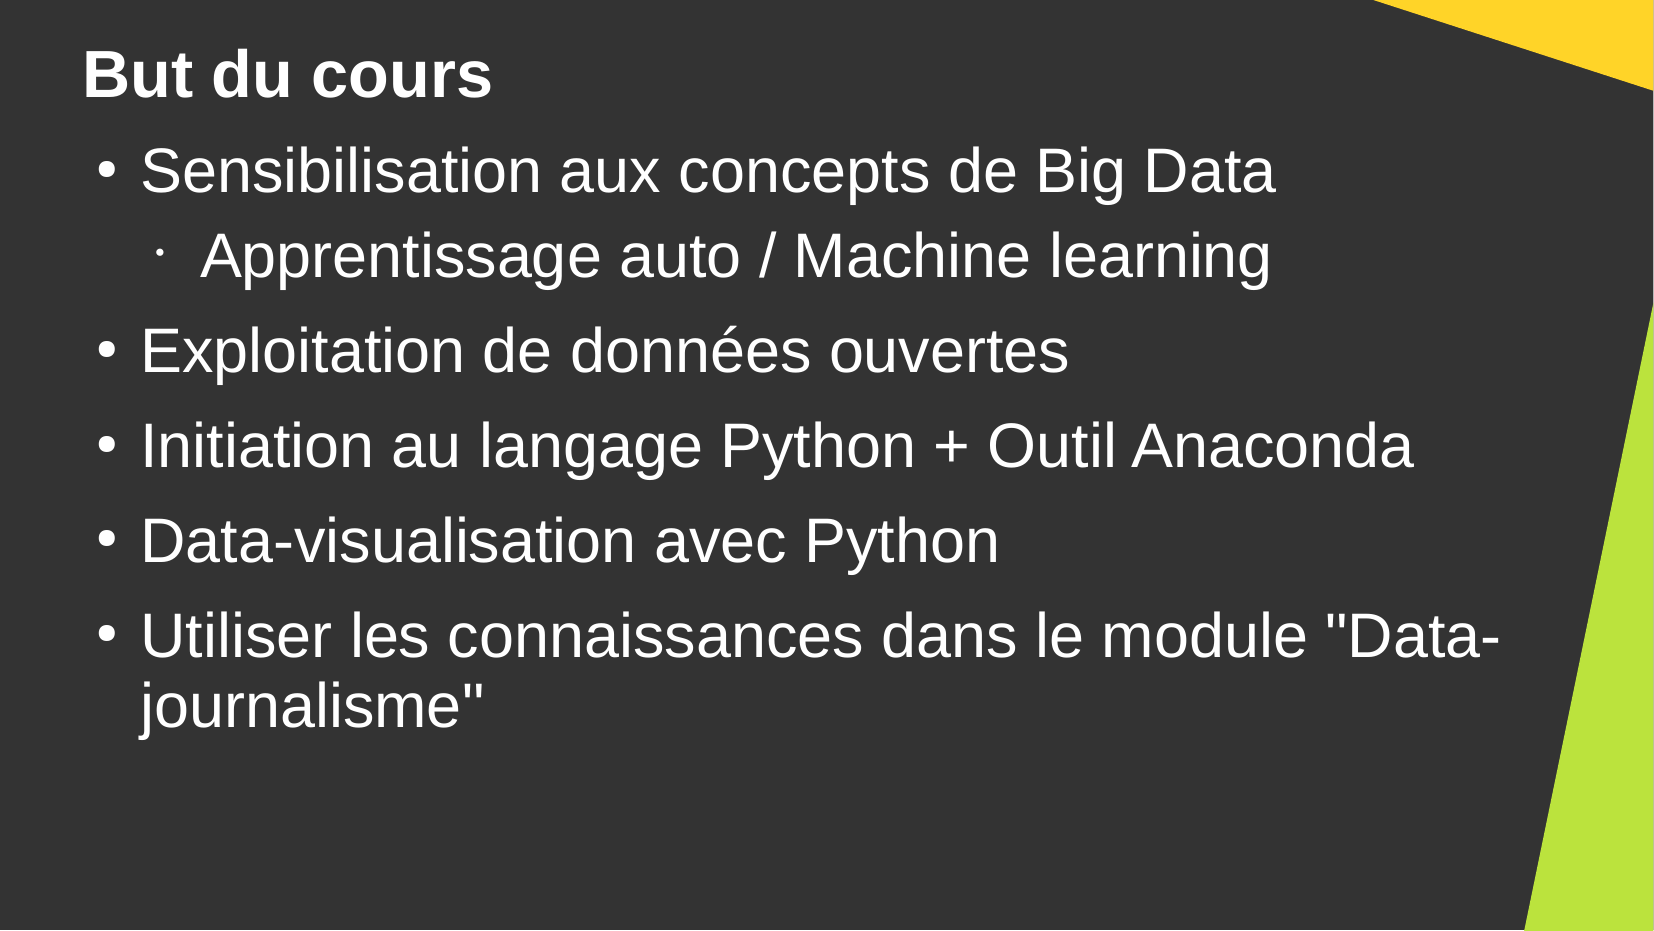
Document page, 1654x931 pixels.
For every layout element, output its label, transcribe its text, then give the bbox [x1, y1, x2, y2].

title But du cours [82, 37, 1571, 122]
text_box [1524, 299, 1654, 931]
text_box [1373, 0, 1654, 91]
list Sensibilisation aux concepts de Big Data Apprentissage auto / Machine learning Exploitation de données ouvertes Initiation au langage Python + Outil Anaconda Data-visualisation avec Python Utiliser les connaissances dans le module "Data-journalisme" [80, 135, 1620, 745]
